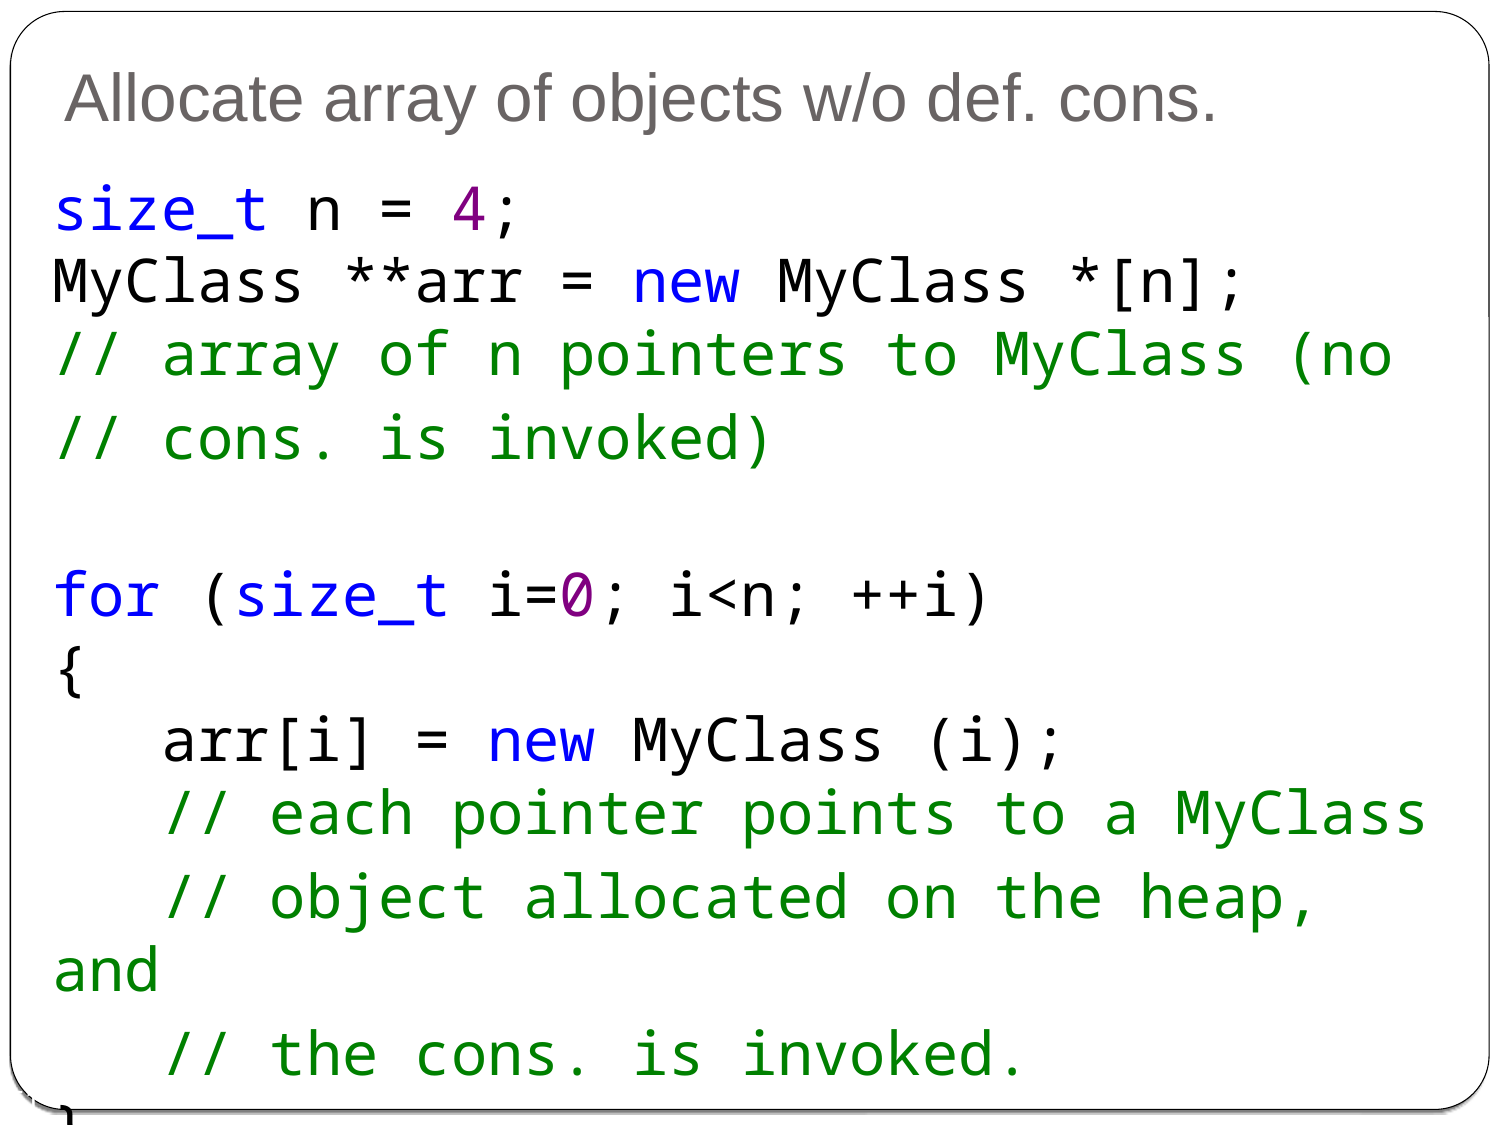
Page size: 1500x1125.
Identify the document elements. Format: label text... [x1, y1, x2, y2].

title Allocate array of objects w/o def. cons. [50, 45, 1450, 150]
list size_t n = 4; MyClass **arr = new MyClass *[n]; // array of n pointers to MyClass (no // cons. is invoked) for (size_t i=0; i<n; ++i) { arr[i] = new MyClass (i); // each pointer points to a MyClass // object allocated on the heap, and // the cons. is invoked. } [37, 162, 1463, 1088]
slide_number [0, 1074, 50, 1125]
